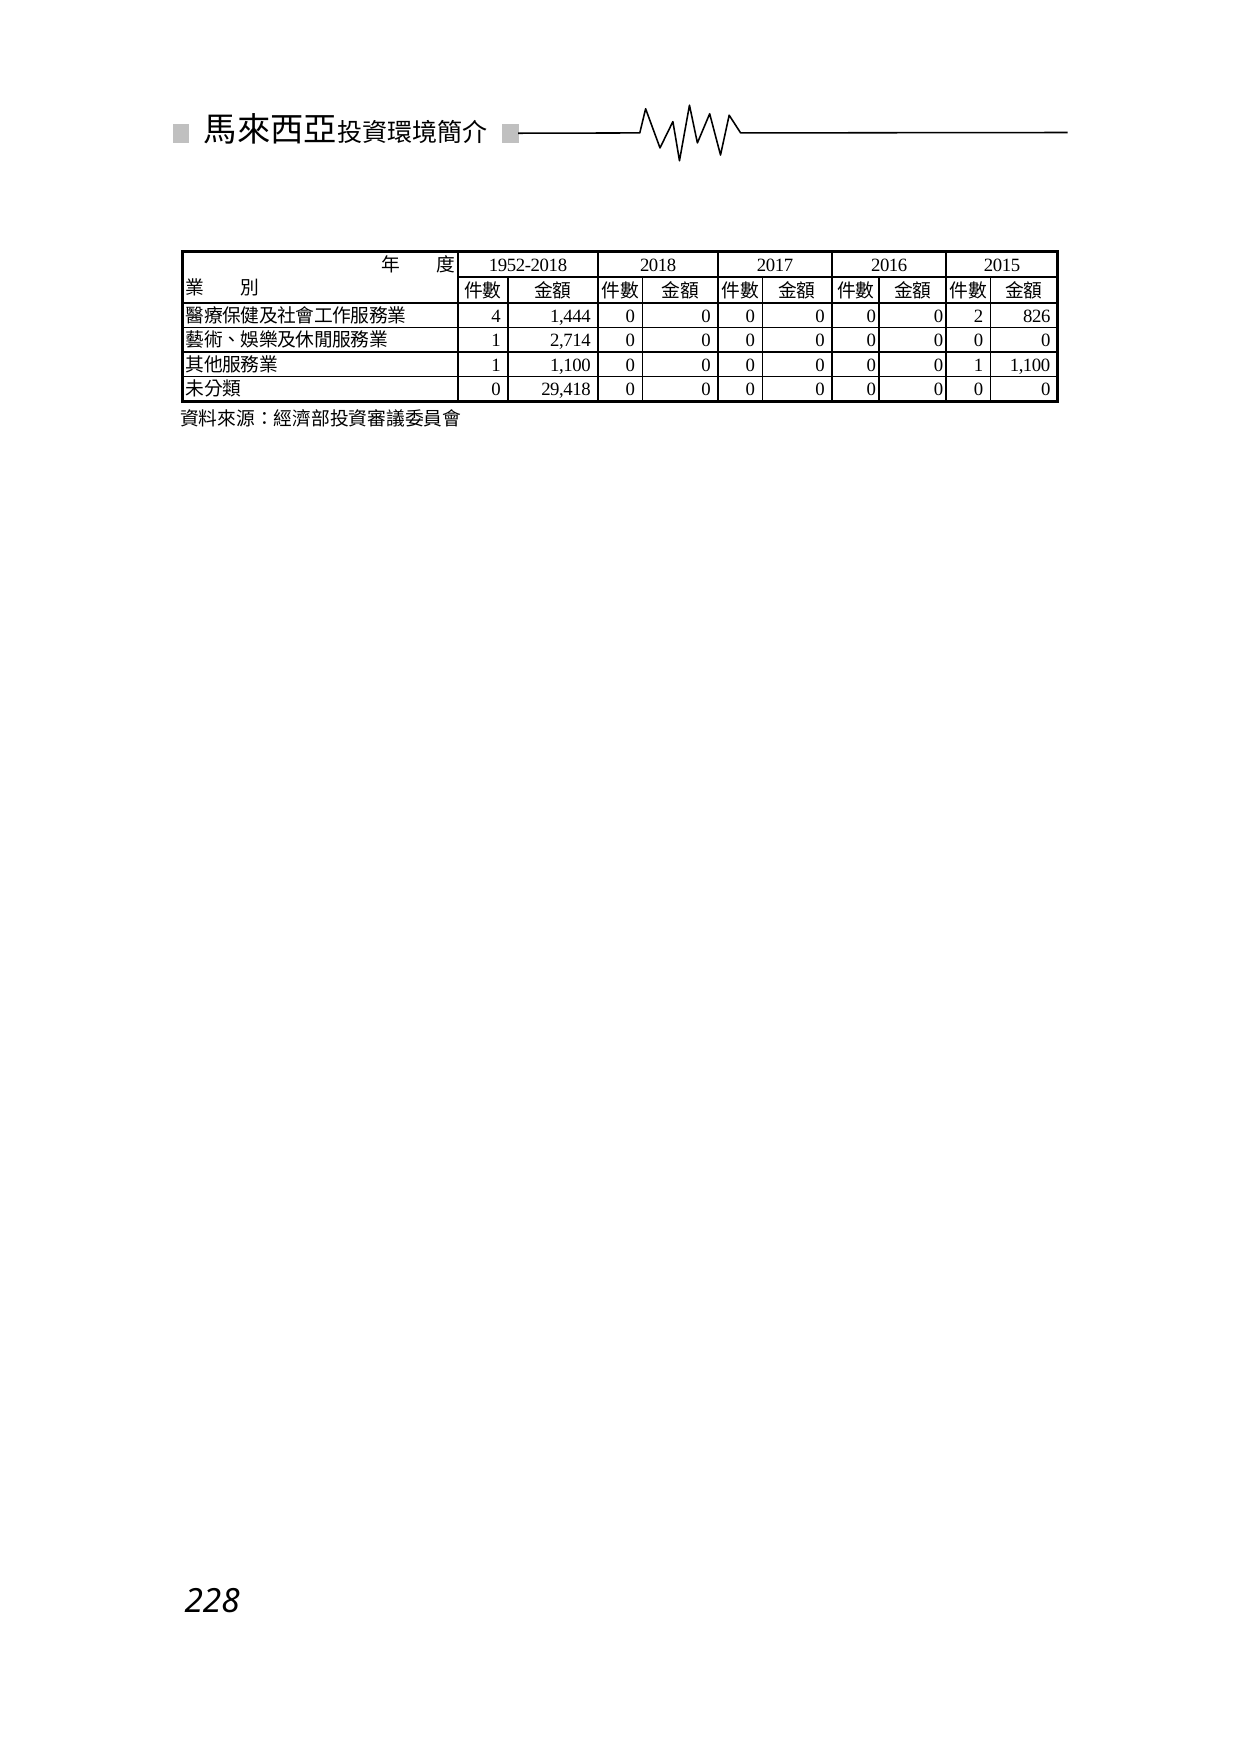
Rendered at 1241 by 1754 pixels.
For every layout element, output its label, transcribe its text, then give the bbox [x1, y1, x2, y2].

table_cell 29,418 [509, 377, 597, 400]
table_cell 金額 [509, 278, 597, 302]
table_cell 金額 [880, 278, 945, 302]
table_cell 0 [763, 377, 831, 400]
table_cell 0 [599, 328, 642, 351]
table_cell 0 [643, 377, 717, 400]
table_cell 0 [719, 353, 762, 376]
table_cell 0 [763, 353, 831, 376]
table_cell 0 [880, 304, 945, 327]
table_cell 0 [880, 377, 945, 400]
table_cell 金額 [991, 278, 1056, 302]
table_cell 0 [880, 353, 945, 376]
table_header 2018 [599, 253, 717, 276]
table_cell 0 [719, 377, 762, 400]
table_cell 0 [599, 304, 642, 327]
table_cell 金額 [763, 278, 831, 302]
table_cell 1,100 [991, 353, 1056, 376]
table_cell 0 [719, 328, 762, 351]
table_cell 0 [763, 328, 831, 351]
table_header 2016 [833, 253, 945, 276]
table_cell 2,714 [509, 328, 597, 351]
table_cell 件數 [719, 278, 762, 302]
table_cell 0 [643, 304, 717, 327]
table_cell 0 [833, 304, 878, 327]
table_cell 0 [459, 377, 507, 400]
table_header 年 度 業 別 [184, 253, 457, 302]
table_cell 件數 [947, 278, 990, 302]
table_cell 0 [991, 377, 1056, 400]
table_cell 0 [880, 328, 945, 351]
text 資料來源：經濟部投資審議委員會 [180, 403, 1058, 431]
table_header 1952-2018 [459, 253, 597, 276]
table_cell 件數 [833, 278, 878, 302]
table_cell 其他服務業 [184, 353, 457, 376]
table_cell 826 [991, 304, 1056, 327]
table_header 2017 [719, 253, 831, 276]
table_cell 件數 [599, 278, 642, 302]
table_cell 0 [719, 304, 762, 327]
table_cell 藝術、娛樂及休閒服務業 [184, 328, 457, 351]
table_cell 0 [763, 304, 831, 327]
table_cell 金額 [643, 278, 717, 302]
table_cell 4 [459, 304, 507, 327]
table_cell 0 [643, 353, 717, 376]
table_cell 0 [643, 328, 717, 351]
table_cell 1 [459, 328, 507, 351]
table_cell 醫療保健及社會工作服務業 [184, 304, 457, 327]
table_cell 0 [947, 328, 990, 351]
table_cell 0 [833, 328, 878, 351]
table_cell 1 [947, 353, 990, 376]
table_cell 1,100 [509, 353, 597, 376]
table_cell 1 [459, 353, 507, 376]
table_cell 0 [833, 353, 878, 376]
table_cell 0 [947, 377, 990, 400]
table_cell 未分類 [184, 377, 457, 400]
table_cell 0 [599, 353, 642, 376]
table_header 2015 [947, 253, 1056, 276]
table_cell 0 [833, 377, 878, 400]
table_cell 1,444 [509, 304, 597, 327]
table_cell 2 [947, 304, 990, 327]
table_cell 件數 [459, 278, 507, 302]
table_cell 0 [599, 377, 642, 400]
table_cell 0 [991, 328, 1056, 351]
